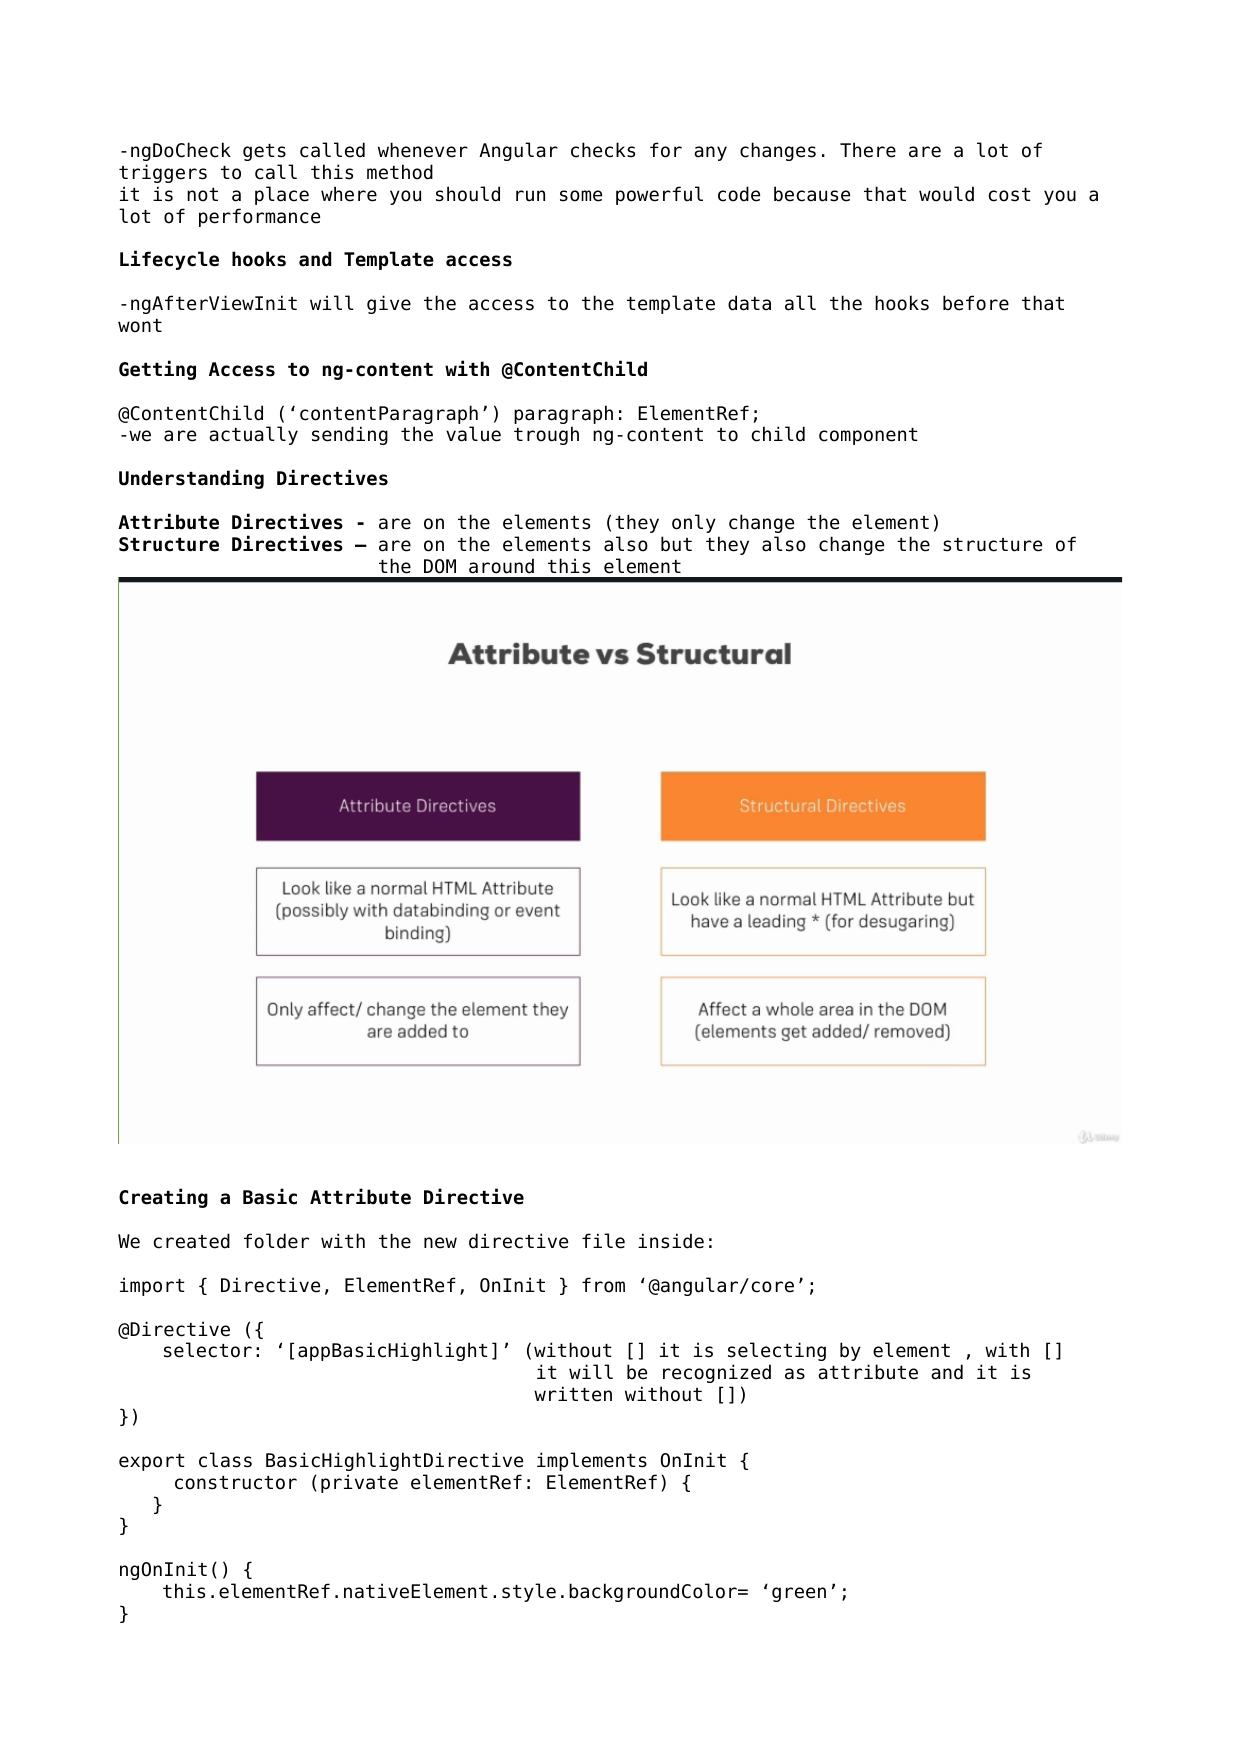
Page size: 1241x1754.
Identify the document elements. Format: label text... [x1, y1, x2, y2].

text @ContentChild (‘contentParagraph’) paragraph: ElementRef; [118, 402, 1122, 424]
text -we are actually sending the value trough ng-content to child component [118, 424, 1122, 446]
text this.elementRef.nativeElement.style.backgroundColor= ‘green’; [118, 1581, 1122, 1603]
text -ngAfterViewInit will give the access to the template data all the hooks before that wont [118, 293, 1122, 337]
text Understanding Directives [118, 468, 1122, 490]
text @Directive ({ [118, 1318, 1122, 1340]
text Structure Directives – are on the elements also but they also change the structure of [118, 534, 1122, 556]
text ngOnInit() { [118, 1559, 1122, 1581]
text import { Directive, ElementRef, OnInit } from ‘@angular/core’; [118, 1275, 1122, 1297]
text the DOM around this element [118, 556, 1122, 577]
text Lifecycle hooks and Template access [118, 249, 1122, 271]
text -ngDoCheck gets called whenever Angular checks for any changes. There are a lot of triggers to call this method [118, 140, 1122, 184]
text export class BasicHighlightDirective implements OnInit { [118, 1450, 1122, 1472]
text }) [118, 1406, 1122, 1428]
text } [118, 1515, 1122, 1537]
text Getting Access to ng-content with @ContentChild [118, 359, 1122, 381]
text } [118, 1493, 1122, 1515]
text it will be recognized as attribute and it is [118, 1362, 1122, 1384]
text Attribute Directives - are on the elements (they only change the element) [118, 512, 1122, 534]
text it is not a place where you should run some powerful code because that would cost you a lot of performance [118, 184, 1122, 227]
picture [118, 577, 1123, 1144]
text written without []) [118, 1384, 1122, 1406]
text } [118, 1603, 1122, 1625]
text We created folder with the new directive file inside: [118, 1231, 1122, 1253]
text Creating a Basic Attribute Directive [118, 1187, 1122, 1209]
text constructor (private elementRef: ElementRef) { [118, 1472, 1122, 1493]
text selector: ‘[appBasicHighlight]’ (without [] it is selecting by element , with [] [118, 1340, 1122, 1362]
